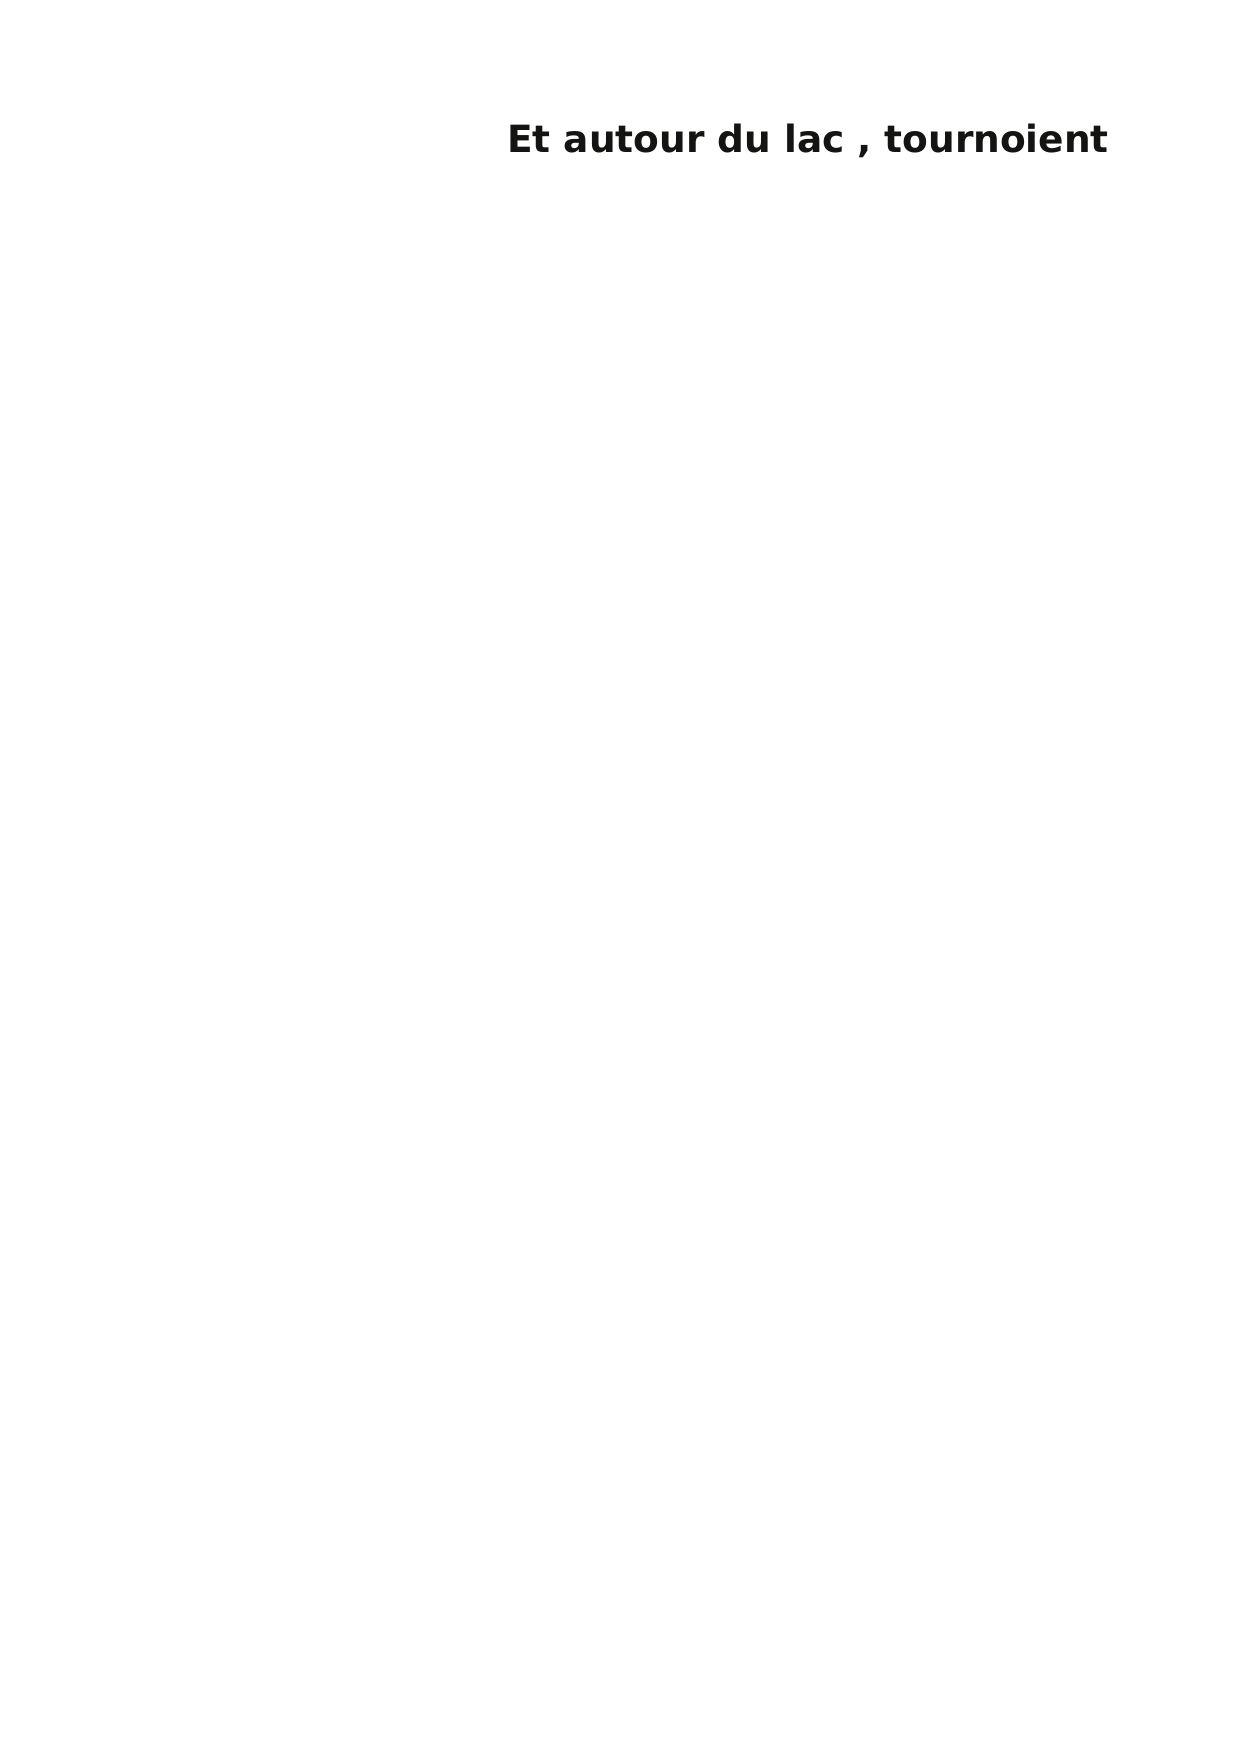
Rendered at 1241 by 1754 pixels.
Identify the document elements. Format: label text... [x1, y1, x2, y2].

text Et autour du lac , tournoient [118, 118, 1122, 162]
